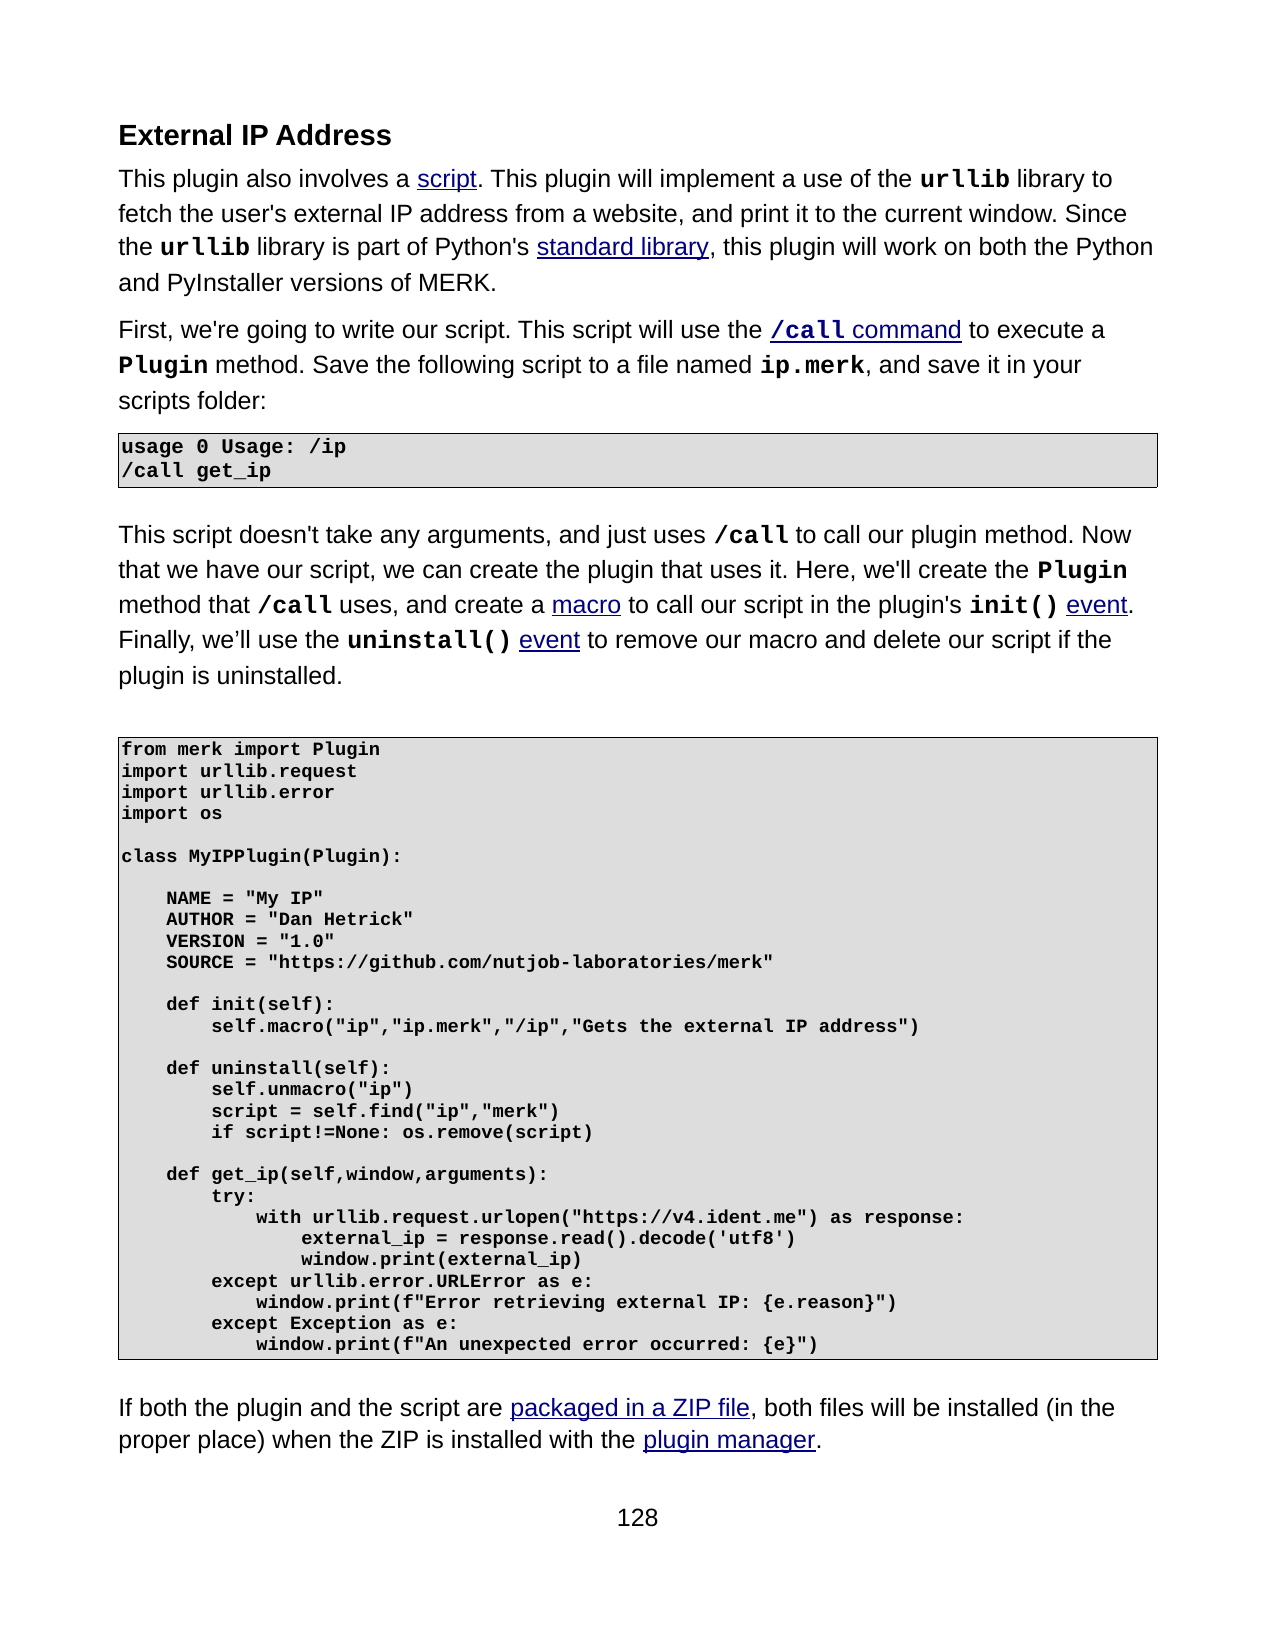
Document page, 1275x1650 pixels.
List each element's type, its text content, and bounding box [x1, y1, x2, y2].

text If both the plugin and the script are packaged in a ZIP file, both files will be installed (in the proper place) when the ZIP is installed with the plugin manager. [118, 1360, 1157, 1454]
text This script doesn't take any arguments, and just uses /call to call our plugin method. Now that we have our script, we can create the plugin that uses it. Here, we'll create the Plugin method that /call uses, and create a macro to call our script in the plugin's init() event. Finally, we’ll use the uninstall() event to remove our macro and delete our script if the plugin is uninstalled. [118, 488, 1157, 689]
subtitle External IP Address [118, 118, 1157, 152]
text This plugin also involves a script. This plugin will implement a use of the urllib library to fetch the user's external IP address from a website, and print it to the current window. Since the urllib library is part of Python's standard library, this plugin will work on both the Python and PyInstaller versions of MERK. [118, 164, 1157, 296]
text First, we're going to write our script. This script will use the /call command to execute a Plugin method. Save the following script to a file named ip.merk, and save it in your scripts folder: [118, 315, 1157, 414]
table_header from merk import Plugin import urllib.request import urllib.error import os class MyIPPlugin(Plugin): NAME = "My IP" AUTHOR = "Dan Hetrick" VERSION = "1.0" SOURCE = "https://github.com/nutjob-laboratories/merk" def init(self): self.macro("ip","ip.merk","/ip","Gets the external IP address") def uninstall(self): self.unmacro("ip") script = self.find("ip","merk") if script!=None: os.remove(script) def get_ip(self,window,arguments): try: with urllib.request.urlopen("https://v4.ident.me") as response: external_ip = response.read().decode('utf8') window.print(external_ip) except urllib.error.URLError as e: window.print(f"Error retrieving external IP: {e.reason}") except Exception as e: window.print(f"An unexpected error occurred: {e}") [119, 738, 1157, 1359]
table_header usage 0 Usage: /ip /call get_ip [119, 434, 1157, 487]
